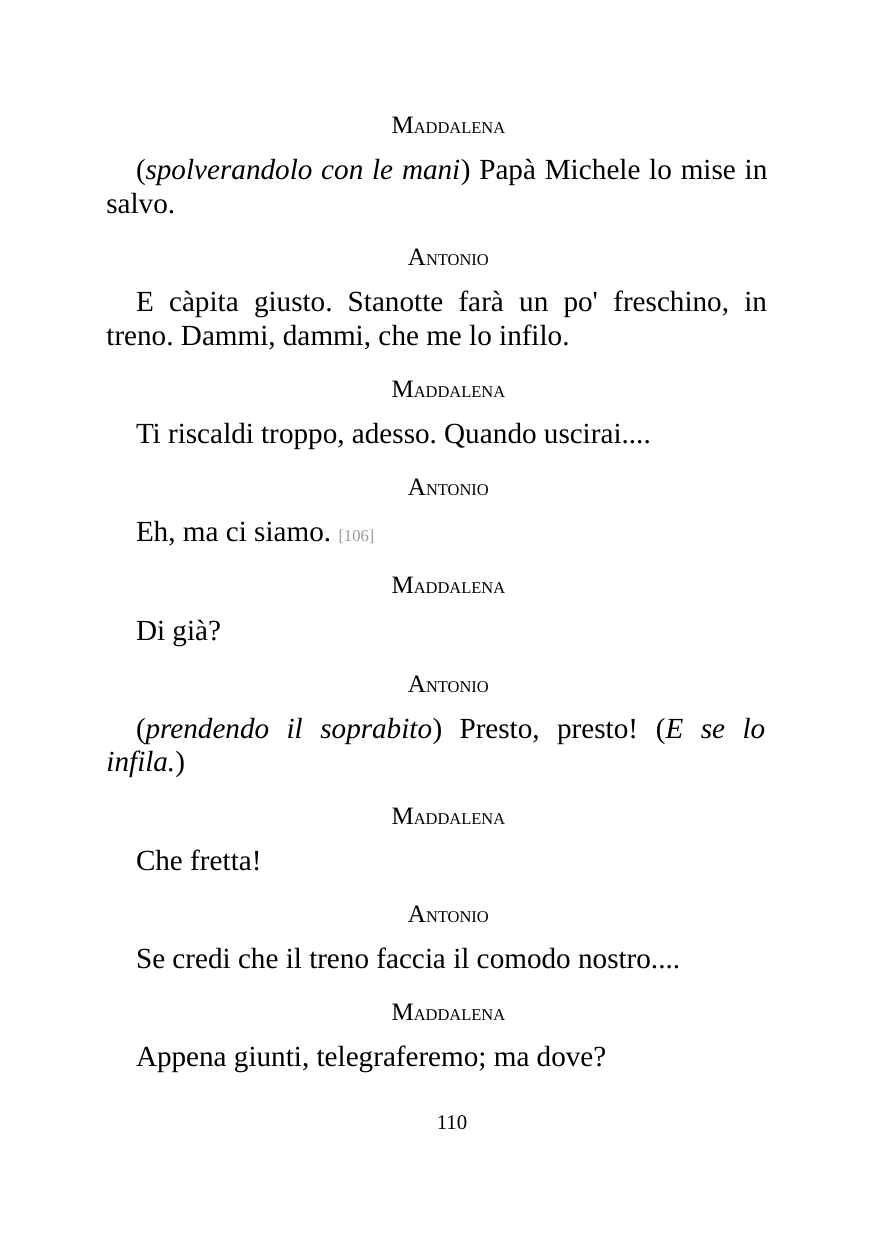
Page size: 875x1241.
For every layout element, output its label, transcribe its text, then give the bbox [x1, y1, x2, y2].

text (prendendo il soprabito) Presto, presto! (E se lo infila.) [106, 711, 768, 778]
text Maddalena [106, 993, 768, 1027]
text Maddalena [106, 106, 768, 140]
text Antonio [106, 895, 768, 929]
text Maddalena [106, 567, 768, 600]
text Ti riscaldi troppo, adesso. Quando uscirai.... [106, 416, 768, 449]
text Antonio [106, 468, 768, 502]
text Eh, ma ci siamo. [106] [106, 514, 768, 548]
text E càpita giusto. Stanotte farà un po' freschino, in treno. Dammi, dammi, che me lo infilo. [106, 284, 768, 351]
text Di già? [106, 613, 768, 646]
text Antonio [106, 665, 768, 698]
text Maddalena [106, 797, 768, 830]
text Che fretta! [106, 843, 768, 876]
text Antonio [106, 238, 768, 272]
text Maddalena [106, 370, 768, 403]
text Appena giunti, telegraferemo; ma dove? [106, 1039, 768, 1073]
text Se credi che il treno faccia il comodo nostro.... [106, 941, 768, 975]
text (spolverandolo con le mani) Papà Michele lo mise in salvo. [106, 152, 768, 219]
